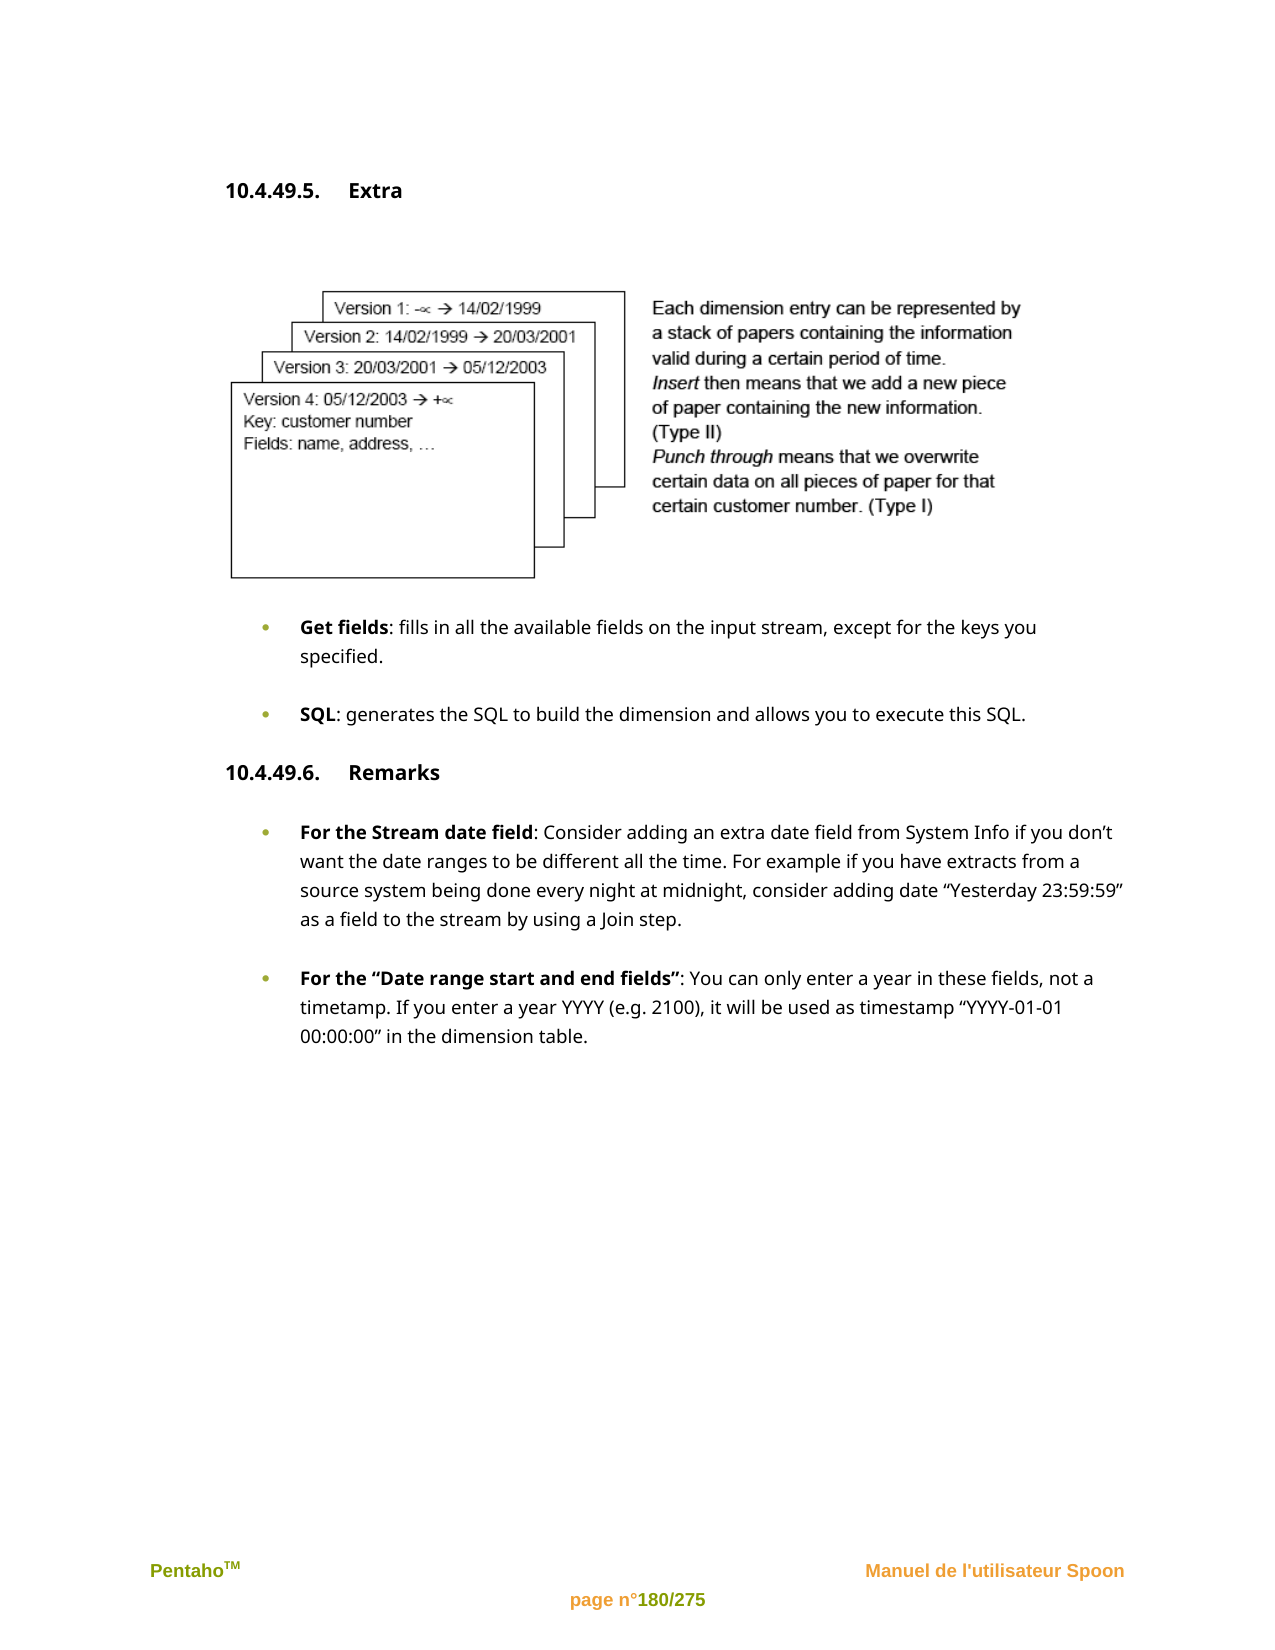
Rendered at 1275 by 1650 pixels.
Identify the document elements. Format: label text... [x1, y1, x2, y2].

list For the Stream date field: Consider adding an extra date field from System Info if you don’t want the date ranges to be different all the time. For example if you have extracts from a source system being done every night at midnight, consider adding date “Yesterday 23:59:59” as a field to the stream by using a Join step. [262, 816, 1125, 932]
subtitle Remarks [225, 757, 1125, 786]
list For the “Date range start and end fields”: You can only enter a year in these fields, not a timetamp. If you enter a year YYYY (e.g. 2100), it will be used as timestamp “YYYY-01-01 00:00:00” in the dimension table. [262, 962, 1125, 1049]
list Get fields: fills in all the available fields on the input stream, except for the keys you specified. [225, 234, 1125, 669]
list SQL: generates the SQL to build the dimension and allows you to execute this SQL. [262, 698, 1125, 728]
subtitle Extra [225, 175, 1125, 204]
